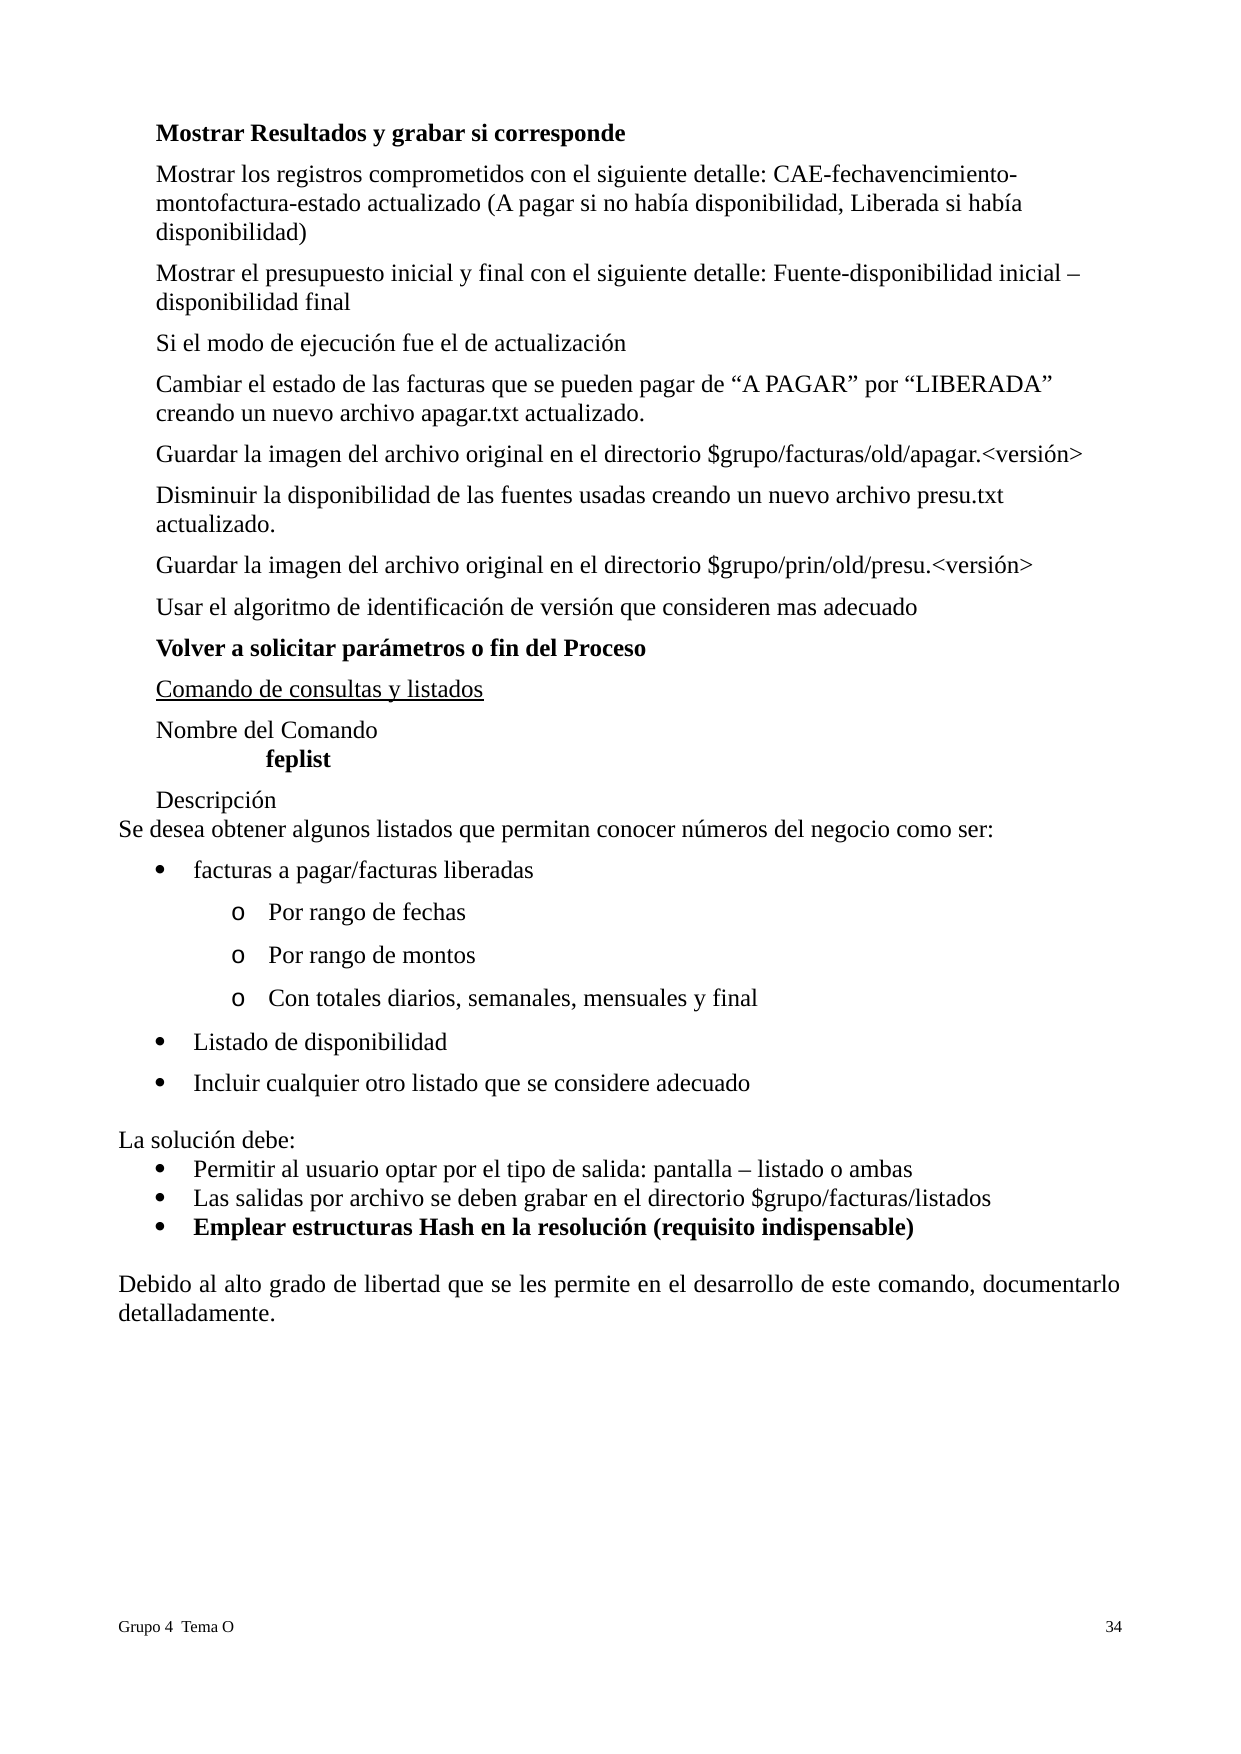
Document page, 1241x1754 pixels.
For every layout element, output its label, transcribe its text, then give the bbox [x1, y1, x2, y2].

text Guardar la imagen del archivo original en el directorio $grupo/prin/old/presu.<versión> [156, 551, 1122, 579]
list Permitir al usuario optar por el tipo de salida: pantalla – listado o ambas [156, 1154, 1122, 1183]
text Volver a solicitar parámetros o fin del Proceso [156, 633, 1122, 662]
text Disminuir la disponibilidad de las fuentes usadas creando un nuevo archivo presu.txt actualizado. [156, 481, 1122, 538]
text Debido al alto grado de libertad que se les permite en el desarrollo de este comando, documentarlo detalladamente. [118, 1269, 1122, 1327]
text Si el modo de ejecución fue el de actualización [156, 328, 1122, 357]
list Las salidas por archivo se deben grabar en el directorio $grupo/facturas/listados [156, 1183, 1122, 1212]
text Nombre del Comando [156, 716, 1122, 744]
text Comando de consultas y listados [156, 674, 1122, 703]
text Se desea obtener algunos listados que permitan conocer números del negocio como ser: [118, 814, 1122, 843]
text La solución debe: [118, 1126, 1122, 1154]
list Listado de disponibilidad [156, 1027, 1122, 1056]
text Mostrar Resultados y grabar si corresponde [156, 118, 1122, 147]
text Mostrar el presupuesto inicial y final con el siguiente detalle: Fuente-disponibilidad inicial – disponibilidad final [156, 258, 1122, 316]
text Descripción [156, 786, 1122, 814]
list Por rango de fechas [231, 897, 1122, 928]
text Usar el algoritmo de identificación de versión que consideren mas adecuado [156, 592, 1122, 621]
text Guardar la imagen del archivo original en el directorio $grupo/facturas/old/apagar.<versión> [156, 439, 1122, 468]
text Cambiar el estado de las facturas que se pueden pagar de “A PAGAR” por “LIBERADA” creando un nuevo archivo apagar.txt actualizado. [156, 369, 1122, 427]
list Incluir cualquier otro listado que se considere adecuado [156, 1068, 1122, 1097]
text feplist [266, 744, 1122, 773]
list Emplear estructuras Hash en la resolución (requisito indispensable) [156, 1212, 1122, 1241]
list facturas a pagar/facturas liberadas [156, 856, 1122, 884]
list Con totales diarios, semanales, mensuales y final [231, 983, 1122, 1014]
list Por rango de montos [231, 940, 1122, 971]
text Mostrar los registros comprometidos con el siguiente detalle: CAE-fechavencimiento-montofactura-estado actualizado (A pagar si no había disponibilidad, Liberada si había disponibilidad) [156, 159, 1122, 246]
